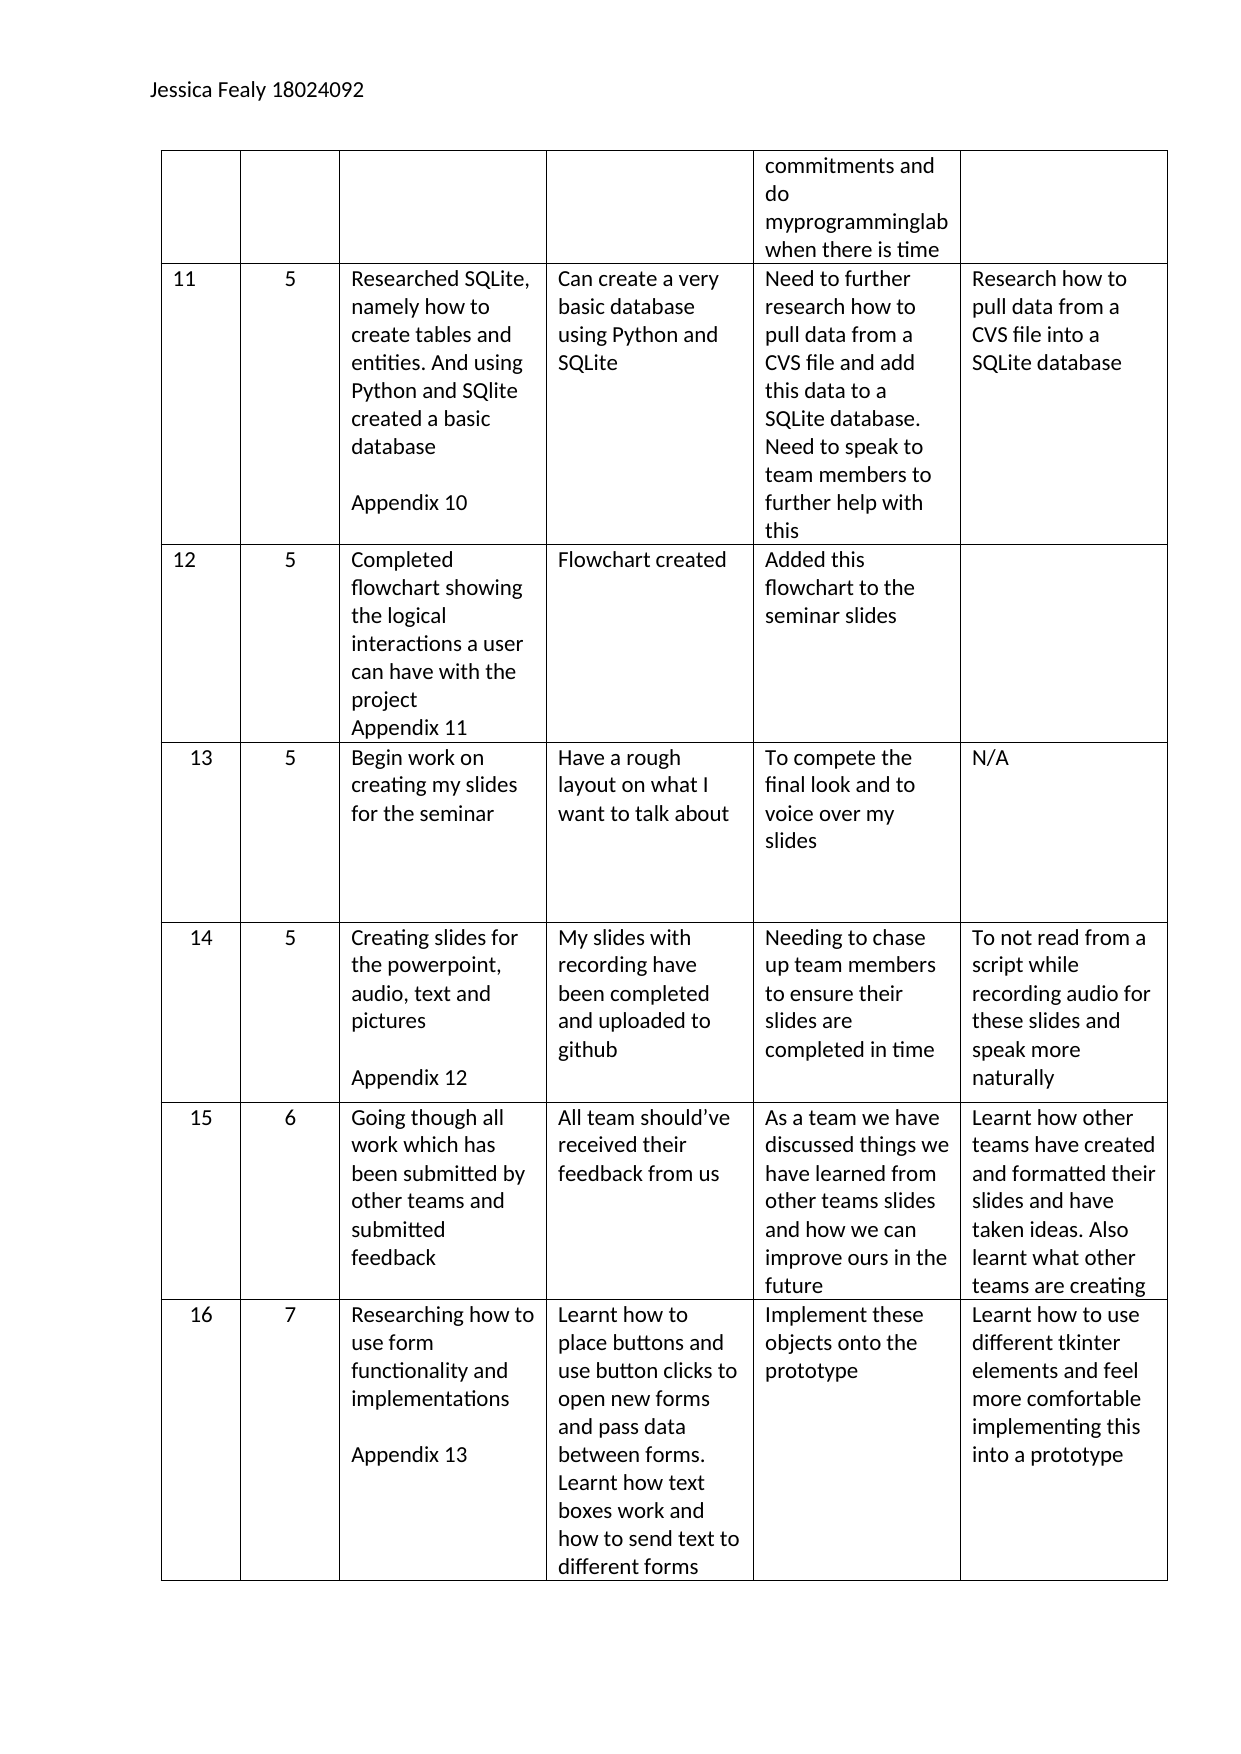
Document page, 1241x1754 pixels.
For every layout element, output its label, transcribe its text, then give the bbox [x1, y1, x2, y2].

table_cell Added this flowchart to the seminar slides [754, 545, 960, 742]
table_cell [162, 151, 240, 263]
table_cell [961, 151, 1167, 263]
table_cell Can create a very basic database using Python and SQLite [547, 264, 753, 544]
table_cell Have a rough layout on what I want to talk about [547, 743, 753, 922]
table_cell As a team we have discussed things we have learned from other teams slides and how we can improve ours in the future [754, 1103, 960, 1299]
table_cell 11 [162, 264, 240, 544]
table_cell All team should’ve received their feedback from us [547, 1103, 753, 1299]
table_cell commitments and do myprogramminglab when there is time [754, 151, 960, 263]
table_cell [961, 545, 1167, 742]
table_cell To not read from a script while recording audio for these slides and speak more naturally [961, 923, 1167, 1102]
table_cell Researched SQLite, namely how to create tables and entities. And using Python and SQlite created a basic database Appendix 10 [340, 264, 546, 544]
table_cell Researching how to use form functionality and implementations Appendix 13 [340, 1300, 546, 1580]
table_cell 12 [162, 545, 240, 742]
table_cell Learnt how to use different tkinter elements and feel more comfortable implementing this into a prototype [961, 1300, 1167, 1580]
table_cell 13 [162, 743, 240, 922]
table_cell Needing to chase up team members to ensure their slides are completed in time [754, 923, 960, 1102]
table_cell [340, 151, 546, 263]
table_cell Need to further research how to pull data from a CVS file and add this data to a SQLite database. Need to speak to team members to further help with this [754, 264, 960, 544]
table_cell My slides with recording have been completed and uploaded to github [547, 923, 753, 1102]
table_cell 5 [241, 545, 339, 742]
table_cell Implement these objects onto the prototype [754, 1300, 960, 1580]
table_cell Completed flowchart showing the logical interactions a user can have with the project Appendix 11 [340, 545, 546, 742]
table_cell 5 [241, 743, 339, 922]
table_cell 15 [162, 1103, 240, 1299]
table_cell 7 [241, 1300, 339, 1580]
table_cell Learnt how to place buttons and use button clicks to open new forms and pass data between forms. Learnt how text boxes work and how to send text to different forms [547, 1300, 753, 1580]
table_cell Creating slides for the powerpoint, audio, text and pictures Appendix 12 [340, 923, 546, 1102]
table_cell Learnt how other teams have created and formatted their slides and have taken ideas. Also learnt what other teams are creating [961, 1103, 1167, 1299]
table_cell [547, 151, 753, 263]
table_cell Research how to pull data from a CVS file into a SQLite database [961, 264, 1167, 544]
table_cell Begin work on creating my slides for the seminar [340, 743, 546, 922]
table_cell To compete the final look and to voice over my slides [754, 743, 960, 922]
table_cell 5 [241, 923, 339, 1102]
table_cell N/A [961, 743, 1167, 922]
table_cell 5 [241, 264, 339, 544]
table_cell 6 [241, 1103, 339, 1299]
table_cell 14 [162, 923, 240, 1102]
table_cell 16 [162, 1300, 240, 1580]
table_cell Flowchart created [547, 545, 753, 742]
table_cell [241, 151, 339, 263]
table_cell Going though all work which has been submitted by other teams and submitted feedback [340, 1103, 546, 1299]
